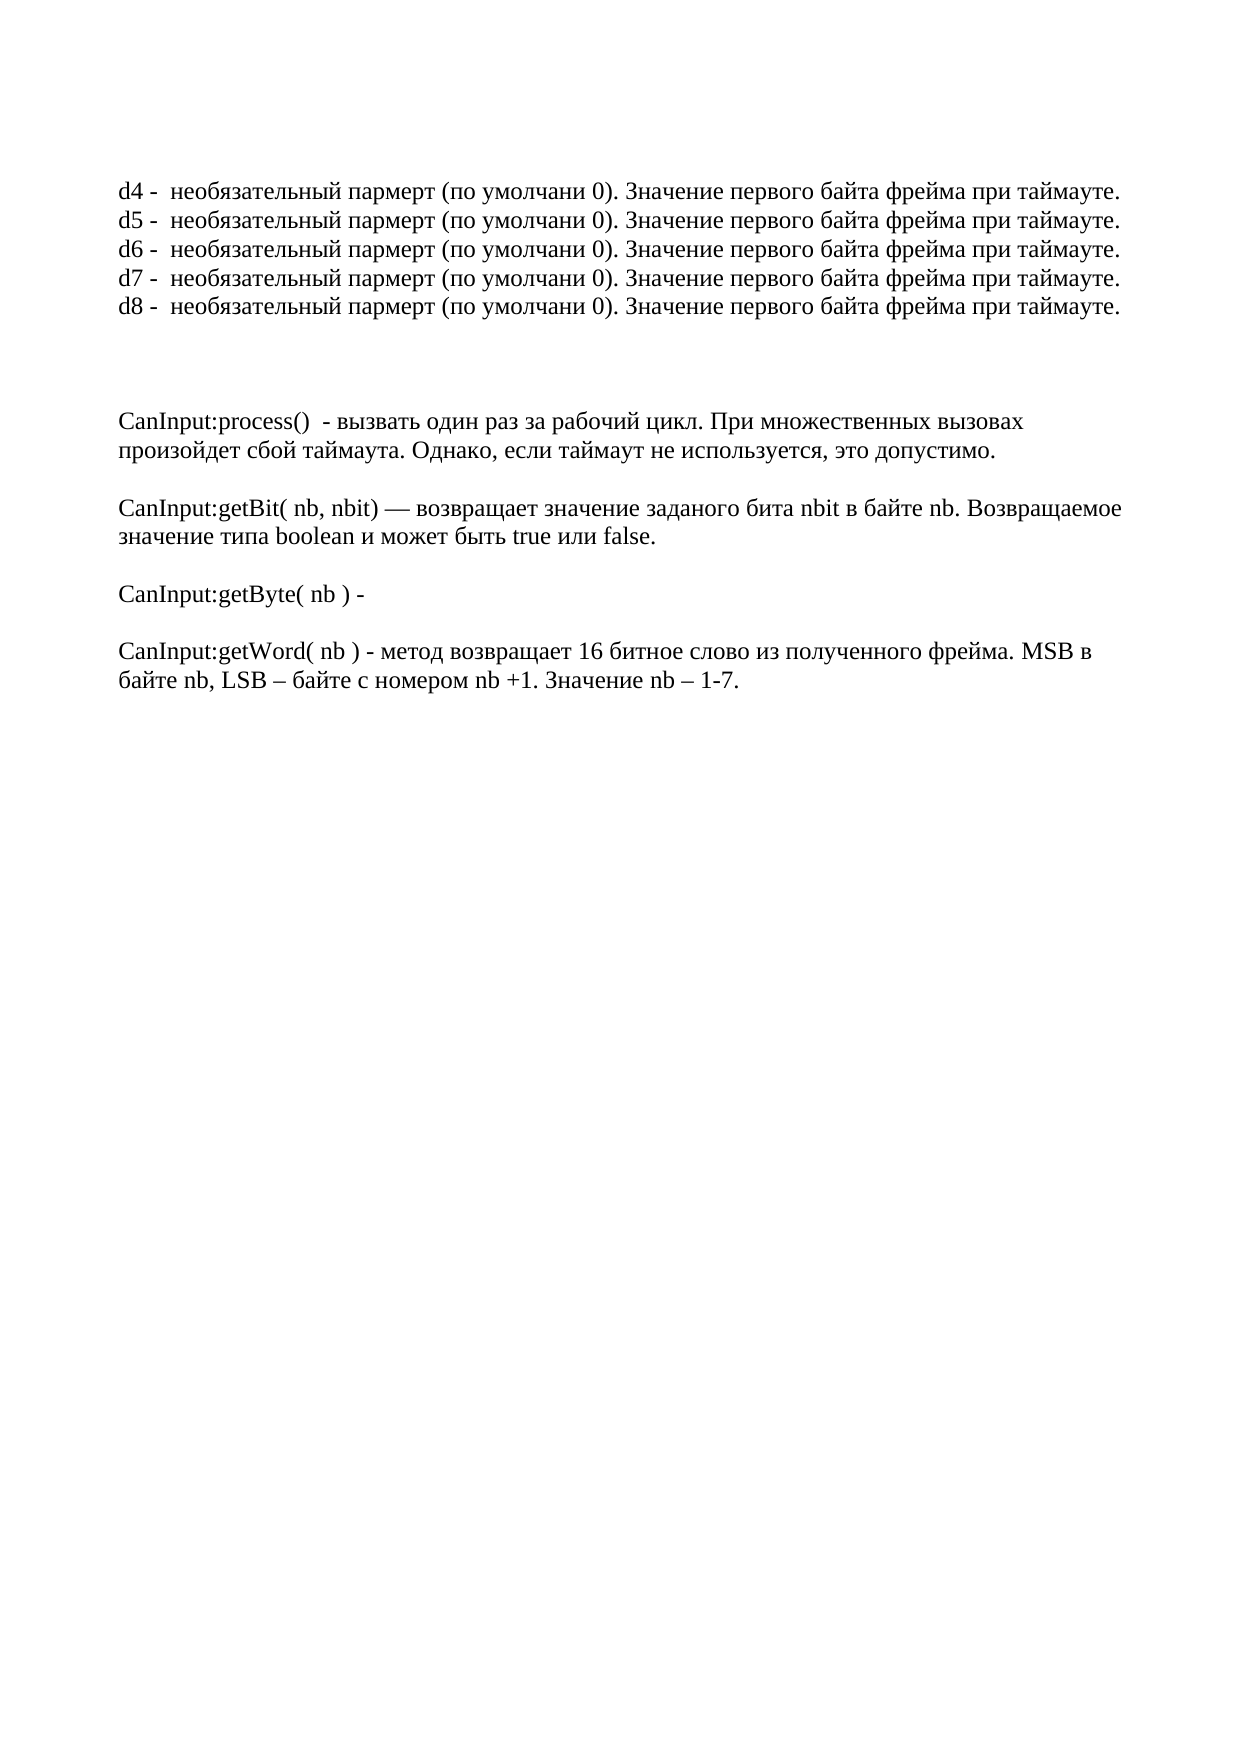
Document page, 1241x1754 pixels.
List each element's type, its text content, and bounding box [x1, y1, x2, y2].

text d7 - необязательный пармерт (по умолчани 0). Значение первого байта фрейма при таймауте. [118, 263, 1122, 291]
text d5 - необязательный пармерт (по умолчани 0). Значение первого байта фрейма при таймауте. [118, 205, 1122, 234]
text CanInput:process() - вызвать один раз за рабочий цикл. При множественных вызовах произойдет сбой таймаута. Однако, если таймаут не используется, это допустимо. [118, 406, 1122, 464]
text d4 - необязательный пармерт (по умолчани 0). Значение первого байта фрейма при таймауте. [118, 176, 1122, 205]
text d6 - необязательный пармерт (по умолчани 0). Значение первого байта фрейма при таймауте. [118, 234, 1122, 263]
text CanInput:getByte( nb ) - [118, 579, 1122, 608]
text CanInput:getWord( nb ) - метод возвращает 16 битное слово из полученного фрейма. MSB в байте nb, LSB – байте с номером nb +1. Значение nb – 1-7. [118, 636, 1122, 694]
text d8 - необязательный пармерт (по умолчани 0). Значение первого байта фрейма при таймауте. [118, 291, 1122, 320]
text СanInput:getBit( nb, nbit) — возвращает значение заданого бита nbit в байте nb. Возвращаемое значение типа boolean и может быть true или false. [118, 493, 1122, 550]
